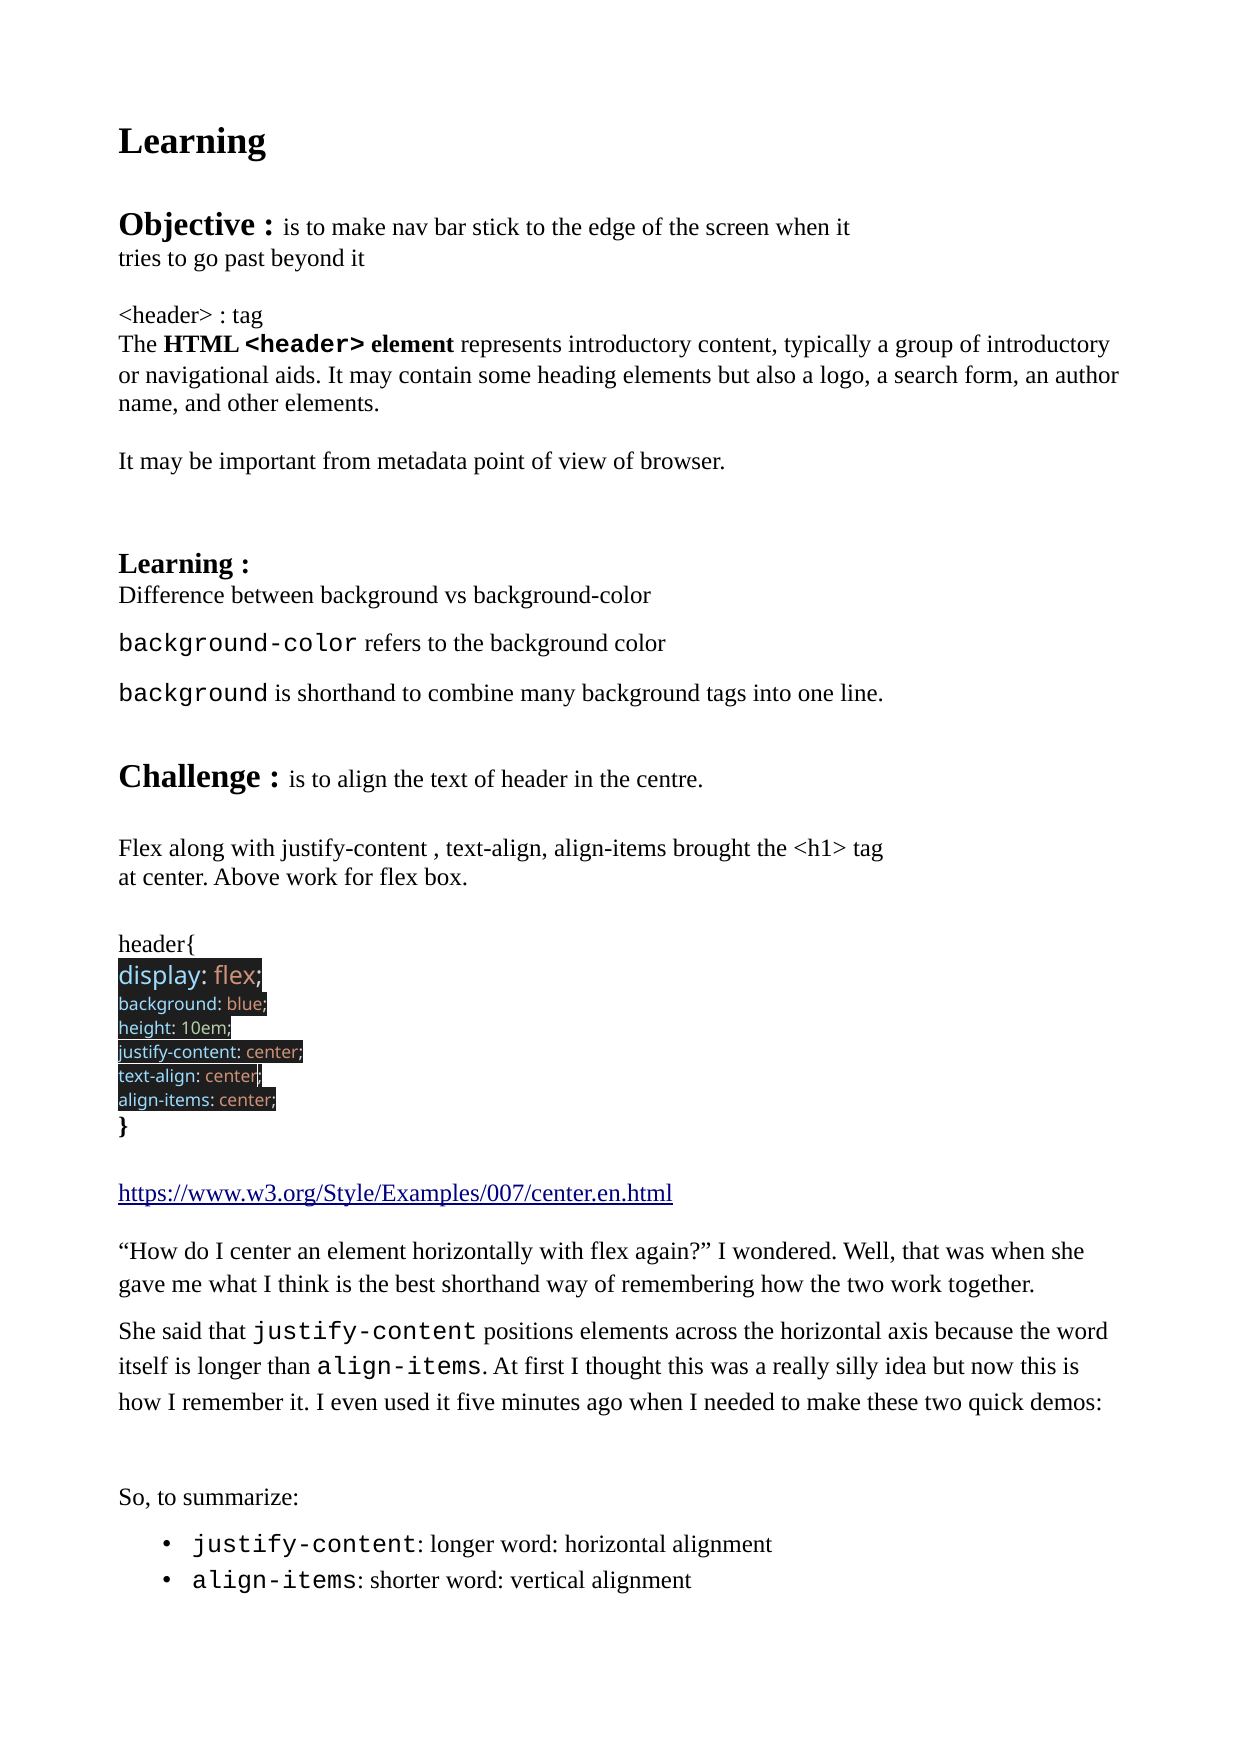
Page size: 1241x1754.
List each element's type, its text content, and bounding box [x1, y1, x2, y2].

text header{ [118, 929, 1122, 958]
text background: blue; [118, 992, 1122, 1016]
text Learning [118, 118, 1122, 161]
text <header> : tag [118, 300, 1122, 329]
text Difference between background vs background-color [118, 580, 1122, 609]
text “How do I center an element horizontally with flex again?” I wondered. Well, that was when she gave me what I think is the best shorthand way of remembering how the two work together. [118, 1236, 1122, 1297]
text } [118, 1111, 1122, 1140]
text text-align: center; [118, 1063, 1122, 1087]
text tries to go past beyond it [118, 243, 1122, 271]
text Flex along with justify-content , text-align, align-items brought the <h1> tag [118, 833, 1122, 862]
text https://www.w3.org/Style/Examples/007/center.en.html [118, 1178, 1122, 1207]
text It may be important from metadata point of view of browser. [118, 446, 1122, 475]
text height: 10em; [118, 1016, 1122, 1039]
text justify-content: center; [118, 1039, 1122, 1063]
text Learning : [118, 547, 1122, 580]
text background-color refers to the background color [118, 628, 1122, 659]
text Objective : is to make nav bar stick to the edge of the screen when it [118, 204, 1122, 243]
text Challenge : is to align the text of header in the centre. [118, 757, 1122, 795]
text She said that justify-content positions elements across the horizontal axis because the word itself is longer than align-items. At first I thought this was a really silly idea but now this is how I remember it. I even used it five minutes ago when I needed to make these two quick demos: [118, 1316, 1122, 1415]
text at center. Above work for flex box. [118, 862, 1122, 891]
list justify-content: longer word: horizontal alignment [162, 1529, 1122, 1560]
text So, to summarize: [118, 1482, 1122, 1511]
list align-items: shorter word: vertical alignment [162, 1565, 1122, 1596]
text align-items: center; [118, 1087, 1122, 1111]
text The HTML <header> element represents introductory content, typically a group of introductory or navigational aids. It may contain some heading elements but also a logo, a search form, an author name, and other elements. [118, 329, 1122, 417]
text display: flex; [118, 958, 1122, 992]
text background is shorthand to combine many background tags into one line. [118, 678, 1122, 709]
